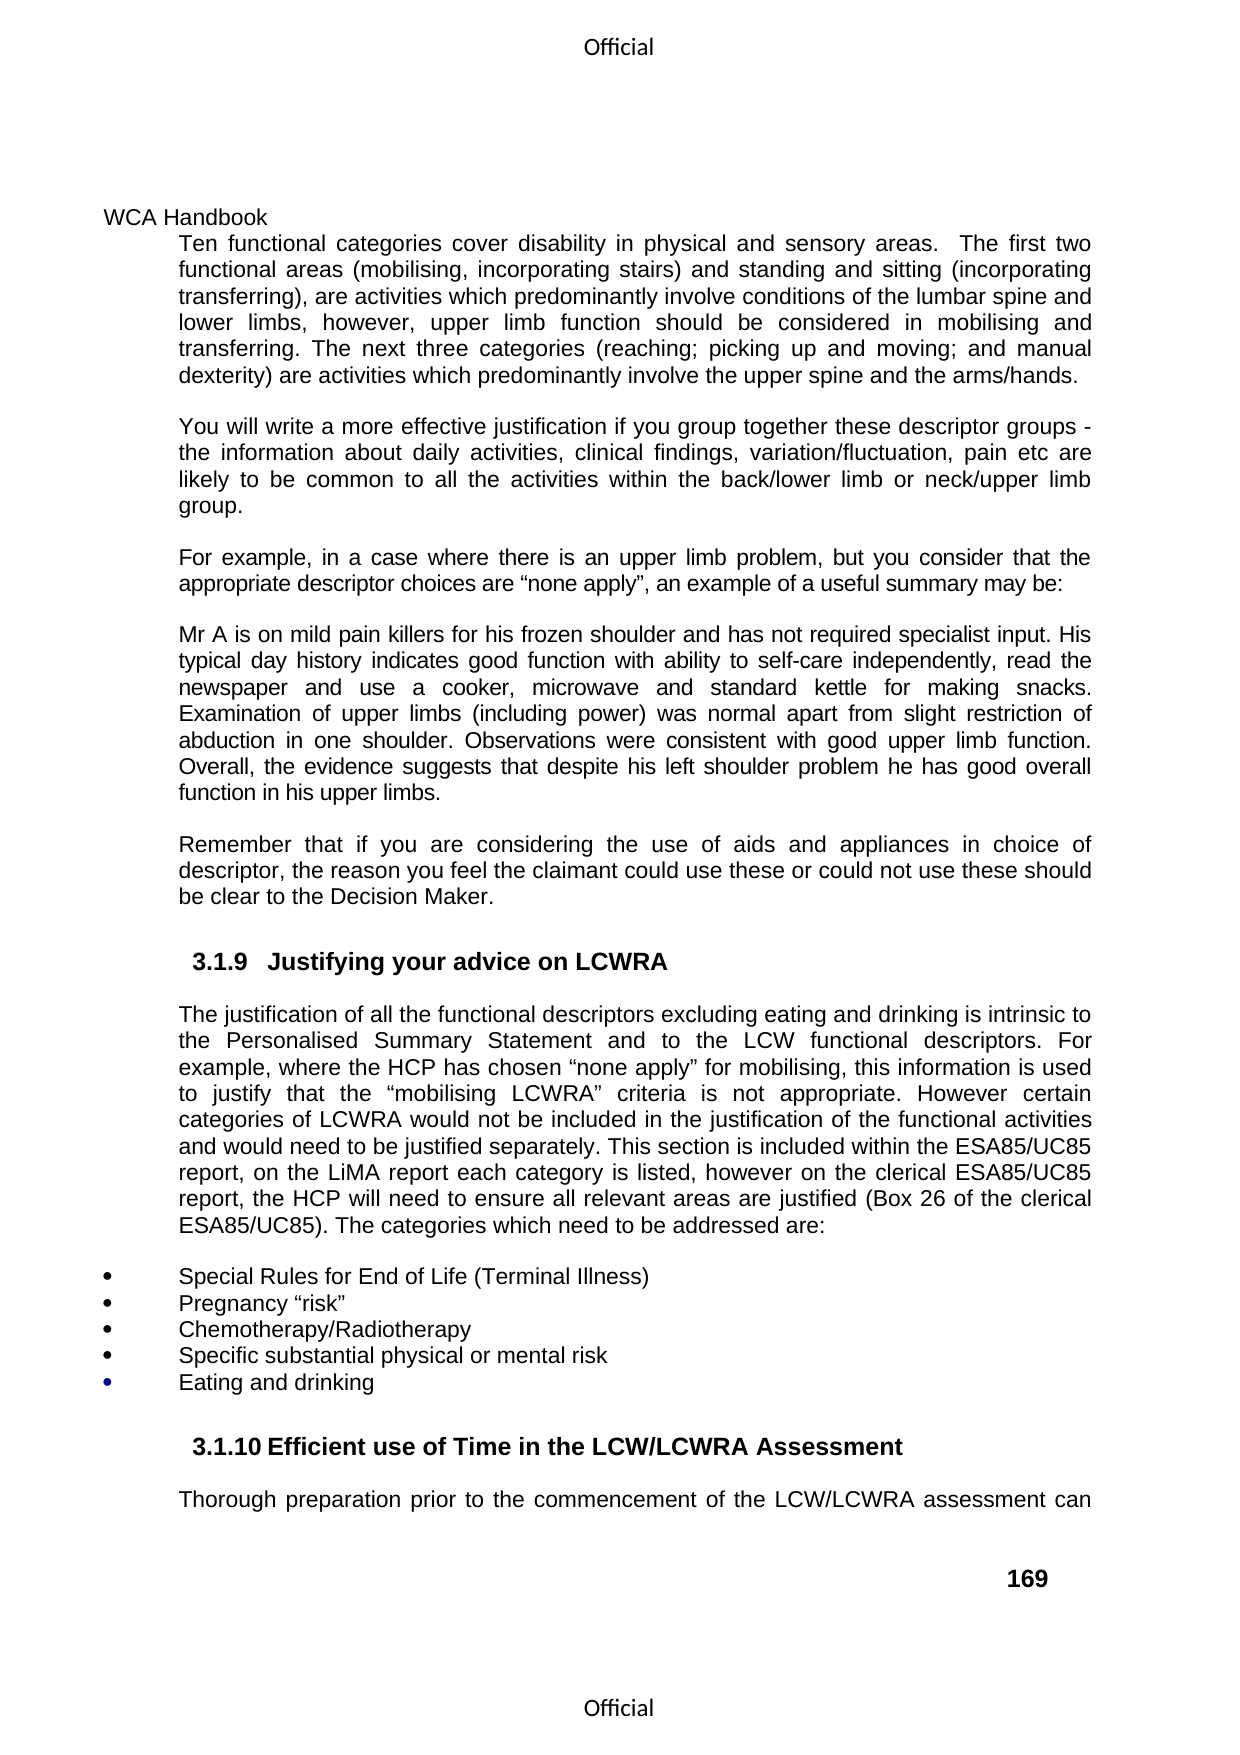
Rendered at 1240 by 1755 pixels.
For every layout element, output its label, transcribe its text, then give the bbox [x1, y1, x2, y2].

text The justification of all the functional descriptors excluding eating and drinking is intrinsic to the Personalised Summary Statement and to the LCW functional descriptors. For example, where the HCP has chosen “none apply” for mobilising, this information is used to justify that the “mobilising LCWRA” criteria is not appropriate. However certain categories of LCWRA would not be included in the justification of the functional activities and would need to be justified separately. This section is included within the ESA85/UC85 report, on the LiMA report each category is listed, however on the clerical ESA85/UC85 report, the HCP will need to ensure all relevant areas are justified (Box 26 of the clerical ESA85/UC85). The categories which need to be addressed are: [178, 1001, 1093, 1238]
list Chemotherapy/Radiotherapy [103, 1316, 1093, 1342]
subtitle Efficient use of Time in the LCW/LCWRA Assessment [192, 1432, 1211, 1461]
list Specific substantial physical or mental risk [103, 1342, 1093, 1368]
list Special Rules for End of Life (Terminal Illness) [103, 1263, 1093, 1289]
text Remember that if you are considering the use of aids and appliances in choice of descriptor, the reason you feel the claimant could use these or could not use these should be clear to the Decision Maker. [178, 831, 1093, 910]
text Thorough preparation prior to the commencement of the LCW/LCWRA assessment can [178, 1486, 1093, 1512]
text Ten functional categories cover disability in physical and sensory areas. The first two functional areas (mobilising, incorporating stairs) and standing and sitting (incorporating transferring), are activities which predominantly involve conditions of the lumbar spine and lower limbs, however, upper limb function should be considered in mobilising and transferring. The next three categories (reaching; picking up and moving; and manual dexterity) are activities which predominantly involve the upper spine and the arms/hands. [178, 230, 1093, 388]
text For example, in a case where there is an upper limb problem, but you consider that the appropriate descriptor choices are “none apply”, an example of a useful summary may be: [178, 543, 1093, 596]
text You will write a more effective justification if you group together these descriptor groups - the information about daily activities, clinical findings, variation/fluctuation, pain etc are likely to be common to all the activities within the back/lower limb or neck/upper limb group. [178, 413, 1093, 518]
subtitle Justifying your advice on LCWRA [192, 947, 1211, 976]
list Pregnancy “risk” [103, 1289, 1093, 1316]
list Eating and drinking [103, 1368, 1093, 1395]
text Mr A is on mild pain killers for his frozen shoulder and has not required specialist input. His typical day history indicates good function with ability to self-care independently, read the newspaper and use a cooker, microwave and standard kettle for making snacks. Examination of upper limbs (including power) was normal apart from slight restriction of abduction in one shoulder. Observations were consistent with good upper limb function. Overall, the evidence suggests that despite his left shoulder problem he has good overall function in his upper limbs. [178, 621, 1093, 806]
